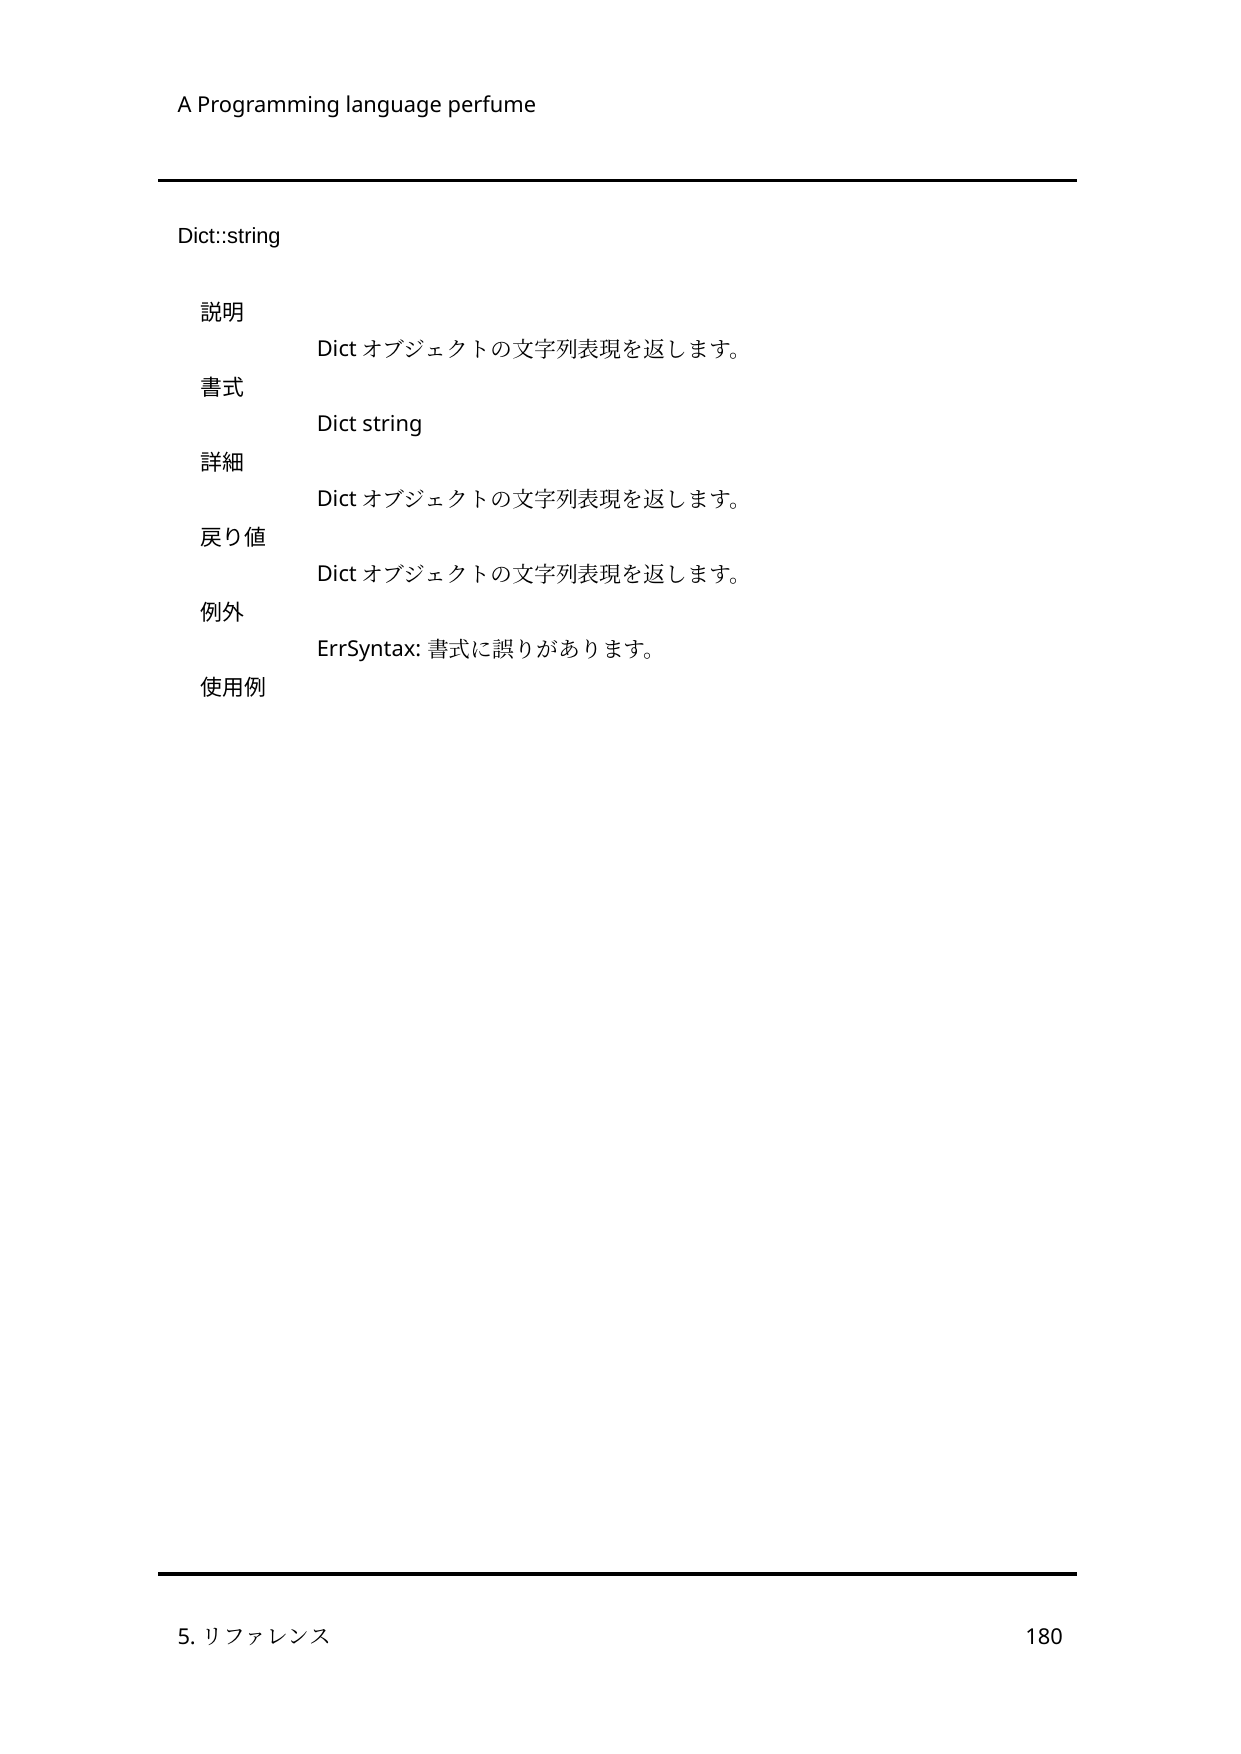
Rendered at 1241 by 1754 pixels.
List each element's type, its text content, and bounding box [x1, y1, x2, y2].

table_cell [317, 667, 1063, 742]
table_cell Dictオブジェクトの文字列表現を返します。 [317, 517, 1063, 592]
table_header 説明 [200, 292, 317, 367]
table_cell 戻り値 [200, 517, 317, 592]
subtitle Dict::string [177, 217, 1063, 254]
table_cell 詳細 [200, 442, 317, 517]
table_cell 例外 [200, 592, 317, 667]
table_cell 書式 [200, 367, 317, 442]
table_cell Dictオブジェクトの文字列表現を返します。 [317, 442, 1063, 517]
table_cell Dict string [317, 367, 1063, 442]
table_cell 使用例 [200, 667, 317, 742]
table_header Dictオブジェクトの文字列表現を返します。 [317, 292, 1063, 367]
table_cell ErrSyntax: 書式に誤りがあります。 [317, 592, 1063, 667]
